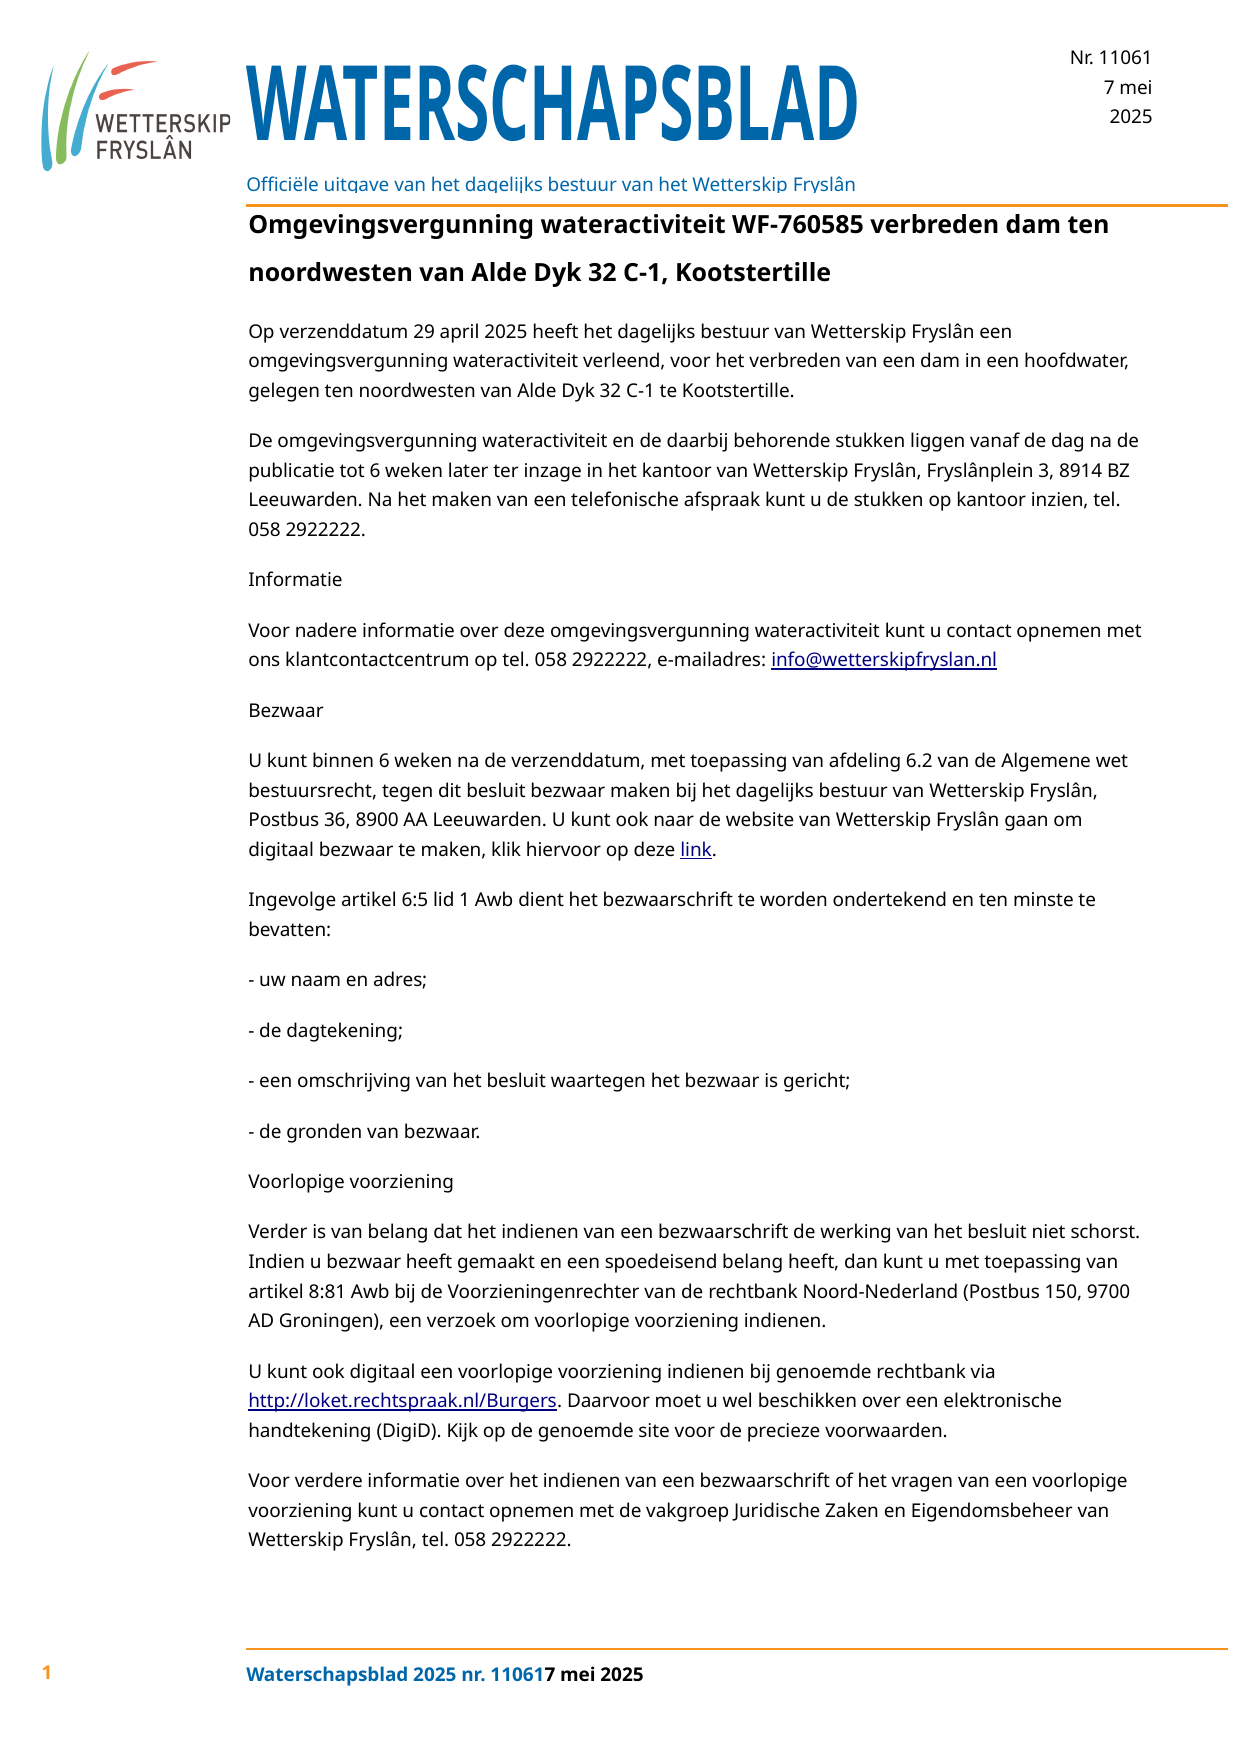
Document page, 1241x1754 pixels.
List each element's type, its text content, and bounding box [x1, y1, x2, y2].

text Bezwaar [248, 697, 1152, 723]
text - de dagtekening; [248, 1017, 1152, 1043]
text Ingevolge artikel 6:5 lid 1 Awb dient het bezwaarschrift te worden ondertekend en ten minste te bevatten: [248, 887, 1152, 942]
text Voorlopige voorziening [248, 1168, 1152, 1194]
text Omgevingsvergunning wateractiviteit WF-760585 verbreden dam ten noordwesten van Alde Dyk 32 C-1, Kootstertille [248, 207, 1152, 288]
text - een omschrijving van het besluit waartegen het bezwaar is gericht; [248, 1067, 1152, 1093]
text U kunt binnen 6 weken na de verzenddatum, met toepassing van afdeling 6.2 van de Algemene wet bestuursrecht, tegen dit besluit bezwaar maken bij het dagelijks bestuur van Wetterskip Fryslân, Postbus 36, 8900 AA Leeuwarden. U kunt ook naar de website van Wetterskip Fryslân gaan om digitaal bezwaar te maken, klik hiervoor op deze link. [248, 747, 1152, 862]
text - de gronden van bezwaar. [248, 1118, 1152, 1144]
text Op verzenddatum 29 april 2025 heeft het dagelijks bestuur van Wetterskip Fryslân een omgevingsvergunning wateractiviteit verleend, voor het verbreden van een dam in een hoofdwater, gelegen ten noordwesten van Alde Dyk 32 C-1 te Kootstertille. [248, 318, 1152, 403]
text U kunt ook digitaal een voorlopige voorziening indienen bij genoemde rechtbank via http://loket.rechtspraak.nl/Burgers. Daarvoor moet u wel beschikken over een elektronische handtekening (DigiD). Kijk op de genoemde site voor de precieze voorwaarden. [248, 1358, 1152, 1443]
text Voor nadere informatie over deze omgevingsvergunning wateractiviteit kunt u contact opnemen met ons klantcontactcentrum op tel. 058 2922222, e-mailadres: info@wetterskipfryslan.nl [248, 617, 1152, 672]
text - uw naam en adres; [248, 967, 1152, 992]
text De omgevingsvergunning wateractiviteit en de daarbij behorende stukken liggen vanaf de dag na de publicatie tot 6 weken later ter inzage in het kantoor van Wetterskip Fryslân, Fryslânplein 3, 8914 BZ Leeuwarden. Na het maken van een telefonische afspraak kunt u de stukken op kantoor inzien, tel. 058 2922222. [248, 427, 1152, 542]
text Informatie [248, 567, 1152, 592]
picture [41, 47, 231, 172]
text Voor verdere informatie over het indienen van een bezwaarschrift of het vragen van een voorlopige voorziening kunt u contact opnemen met de vakgroep Juridische Zaken en Eigendomsbeheer van Wetterskip Fryslân, tel. 058 2922222. [248, 1467, 1152, 1552]
text Verder is van belang dat het indienen van een bezwaarschrift de werking van het besluit niet schorst. Indien u bezwaar heeft gemaakt en een spoedeisend belang heeft, dan kunt u met toepassing van artikel 8:81 Awb bij de Voorzieningenrechter van de rechtbank Noord-Nederland (Postbus 150, 9700 AD Groningen), een verzoek om voorlopige voorziening indienen. [248, 1219, 1152, 1333]
